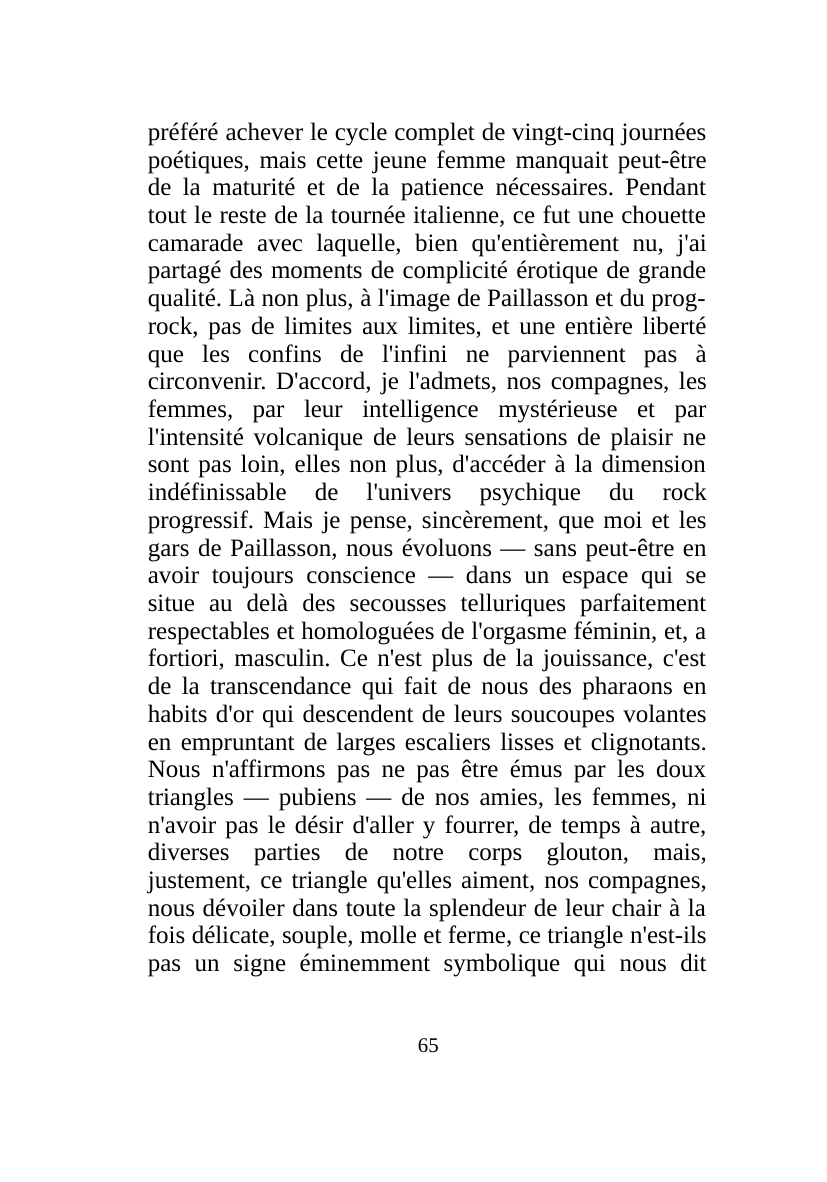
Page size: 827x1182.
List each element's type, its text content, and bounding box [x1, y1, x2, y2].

text préféré achever le cycle complet de vingt-cinq journées poétiques, mais cette jeune femme manquait peut-être de la maturité et de la patience nécessaires. Pendant tout le reste de la tournée italienne, ce fut une chouette camarade avec laquelle, bien qu'entièrement nu, j'ai partagé des moments de complicité érotique de grande qualité. Là non plus, à l'image de Paillasson et du prog-rock, pas de limites aux limites, et une entière liberté que les confins de l'infini ne parviennent pas à circonvenir. D'accord, je l'admets, nos compagnes, les femmes, par leur intelligence mystérieuse et par l'intensité volcanique de leurs sensations de plaisir ne sont pas loin, elles non plus, d'accéder à la dimension indéfinissable de l'univers psychique du rock progressif. Mais je pense, sincèrement, que moi et les gars de Paillasson, nous évoluons ― sans peut-être en avoir toujours conscience ― dans un espace qui se situe au delà des secousses telluriques parfaitement respectables et homologuées de l'orgasme féminin, et, a fortiori, masculin. Ce n'est plus de la jouissance, c'est de la transcendance qui fait de nous des pharaons en habits d'or qui descendent de leurs soucoupes volantes en empruntant de larges escaliers lisses et clignotants. Nous n'affirmons pas ne pas être émus par les doux triangles ― pubiens ― de nos amies, les femmes, ni n'avoir pas le désir d'aller y fourrer, de temps à autre, diverses parties de notre corps glouton, mais, justement, ce triangle qu'elles aiment, nos compagnes, nous dévoiler dans toute la splendeur de leur chair à la fois délicate, souple, molle et ferme, ce triangle n'est-ils pas un signe éminemment symbolique qui nous dit [148, 118, 707, 977]
